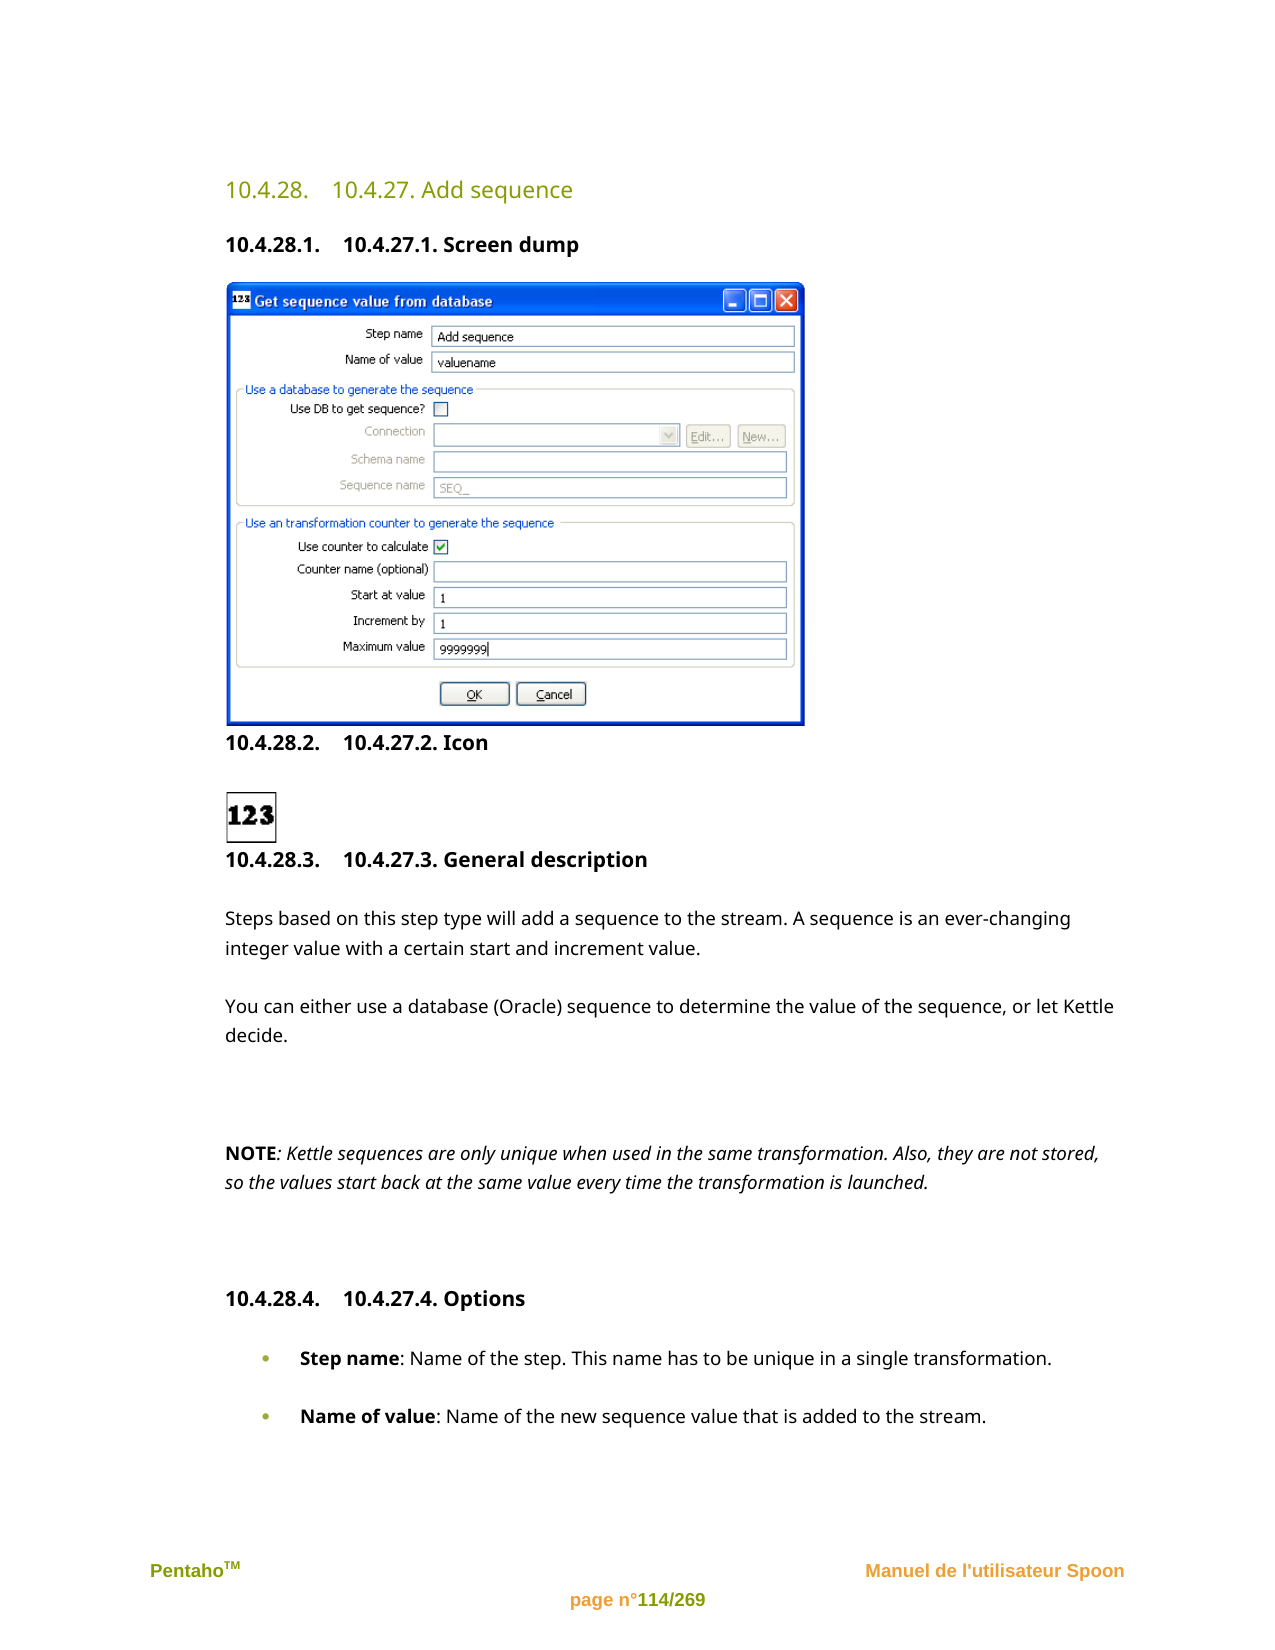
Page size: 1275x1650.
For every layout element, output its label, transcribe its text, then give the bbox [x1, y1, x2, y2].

text Steps based on this step type will add a sequence to the stream. A sequence is an ever-changing integer value with a certain start and increment value. [225, 902, 1125, 961]
text You can either use a database (Oracle) sequence to determine the value of the sequence, or let Kettle decide. [225, 990, 1125, 1048]
subtitle 10.4.27. Add sequence [225, 175, 1125, 204]
subtitle 10.4.27.3. General description [225, 781, 1125, 873]
picture [226, 792, 277, 843]
list Name of value: Name of the new sequence value that is added to the stream. [262, 1400, 1125, 1429]
list Step name: Name of the step. This name has to be unique in a single transformation. [262, 1342, 1125, 1371]
subtitle 10.4.27.4. Options [225, 1283, 1125, 1312]
picture [226, 282, 805, 726]
subtitle 10.4.27.2. Icon [225, 726, 1125, 756]
subtitle 10.4.27.1. Screen dump [225, 229, 1125, 258]
text NOTE: Kettle sequences are only unique when used in the same transformation. Also, they are not stored, so the values start back at the same value every time the transformation is launched. [225, 1137, 1125, 1195]
